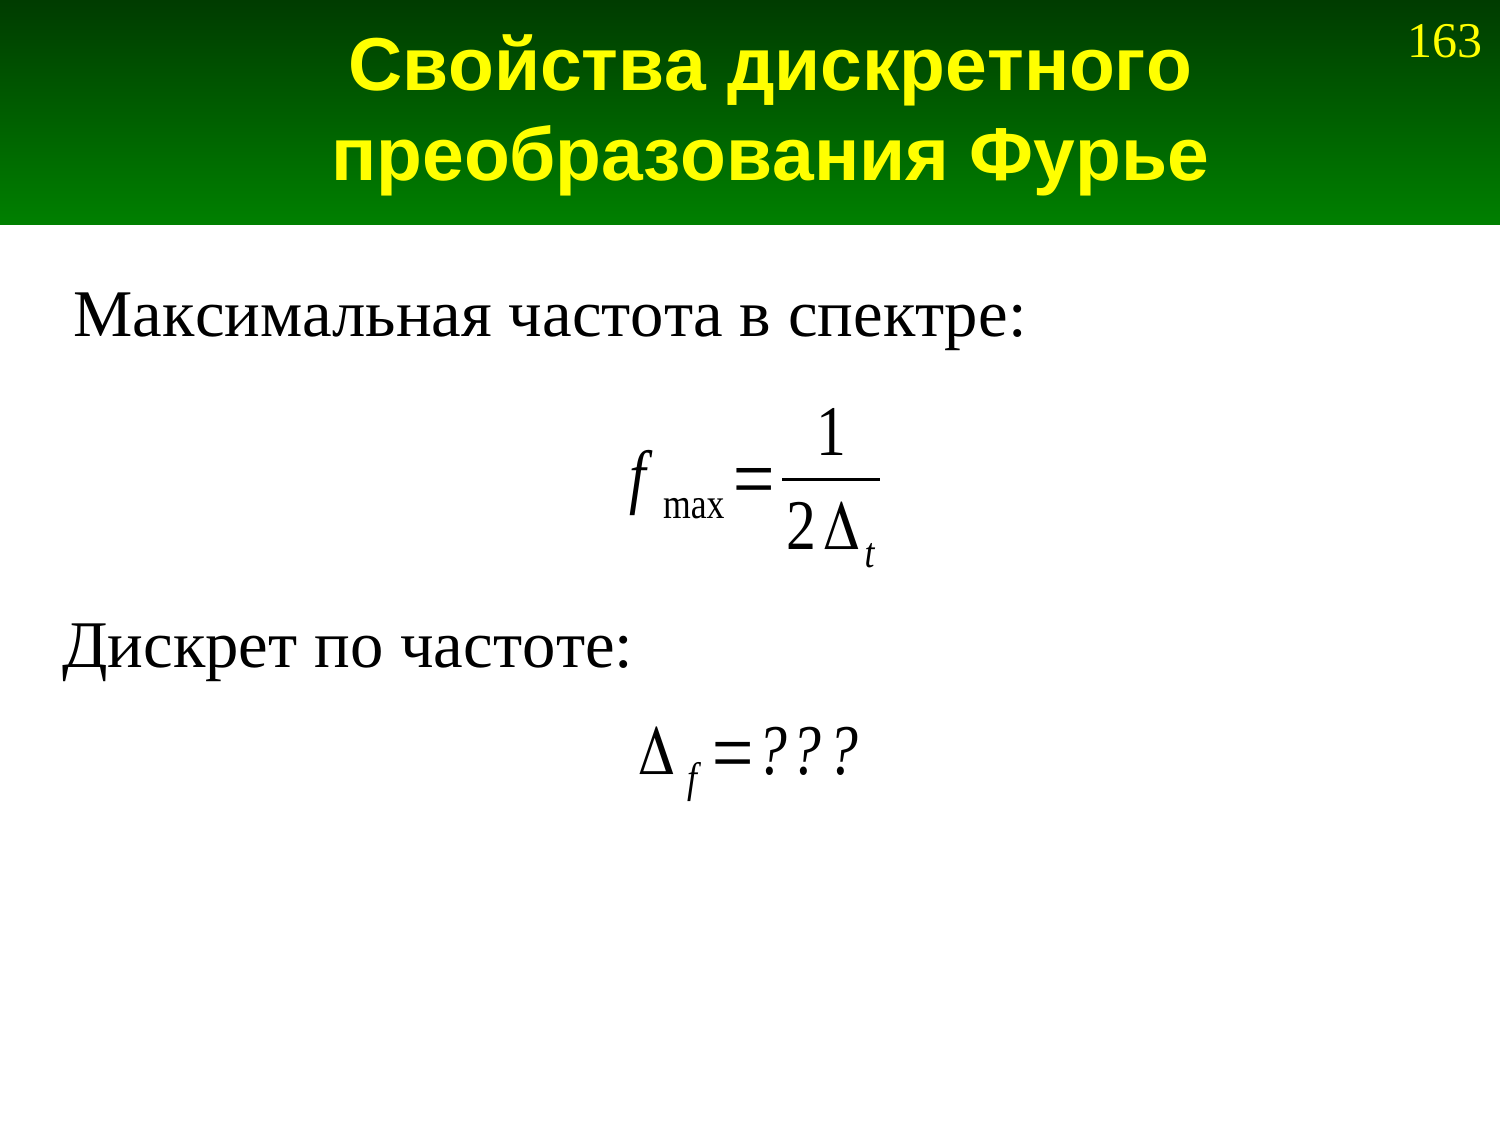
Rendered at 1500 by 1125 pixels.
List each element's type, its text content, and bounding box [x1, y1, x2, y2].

text_box Дискрет по частоте: [47, 592, 1061, 721]
chart [623, 712, 875, 804]
text_box Максимальная частота в спектре: [59, 262, 1073, 390]
chart [603, 393, 898, 575]
title Свойства дискретного преобразования Фурье [100, 7, 1441, 204]
